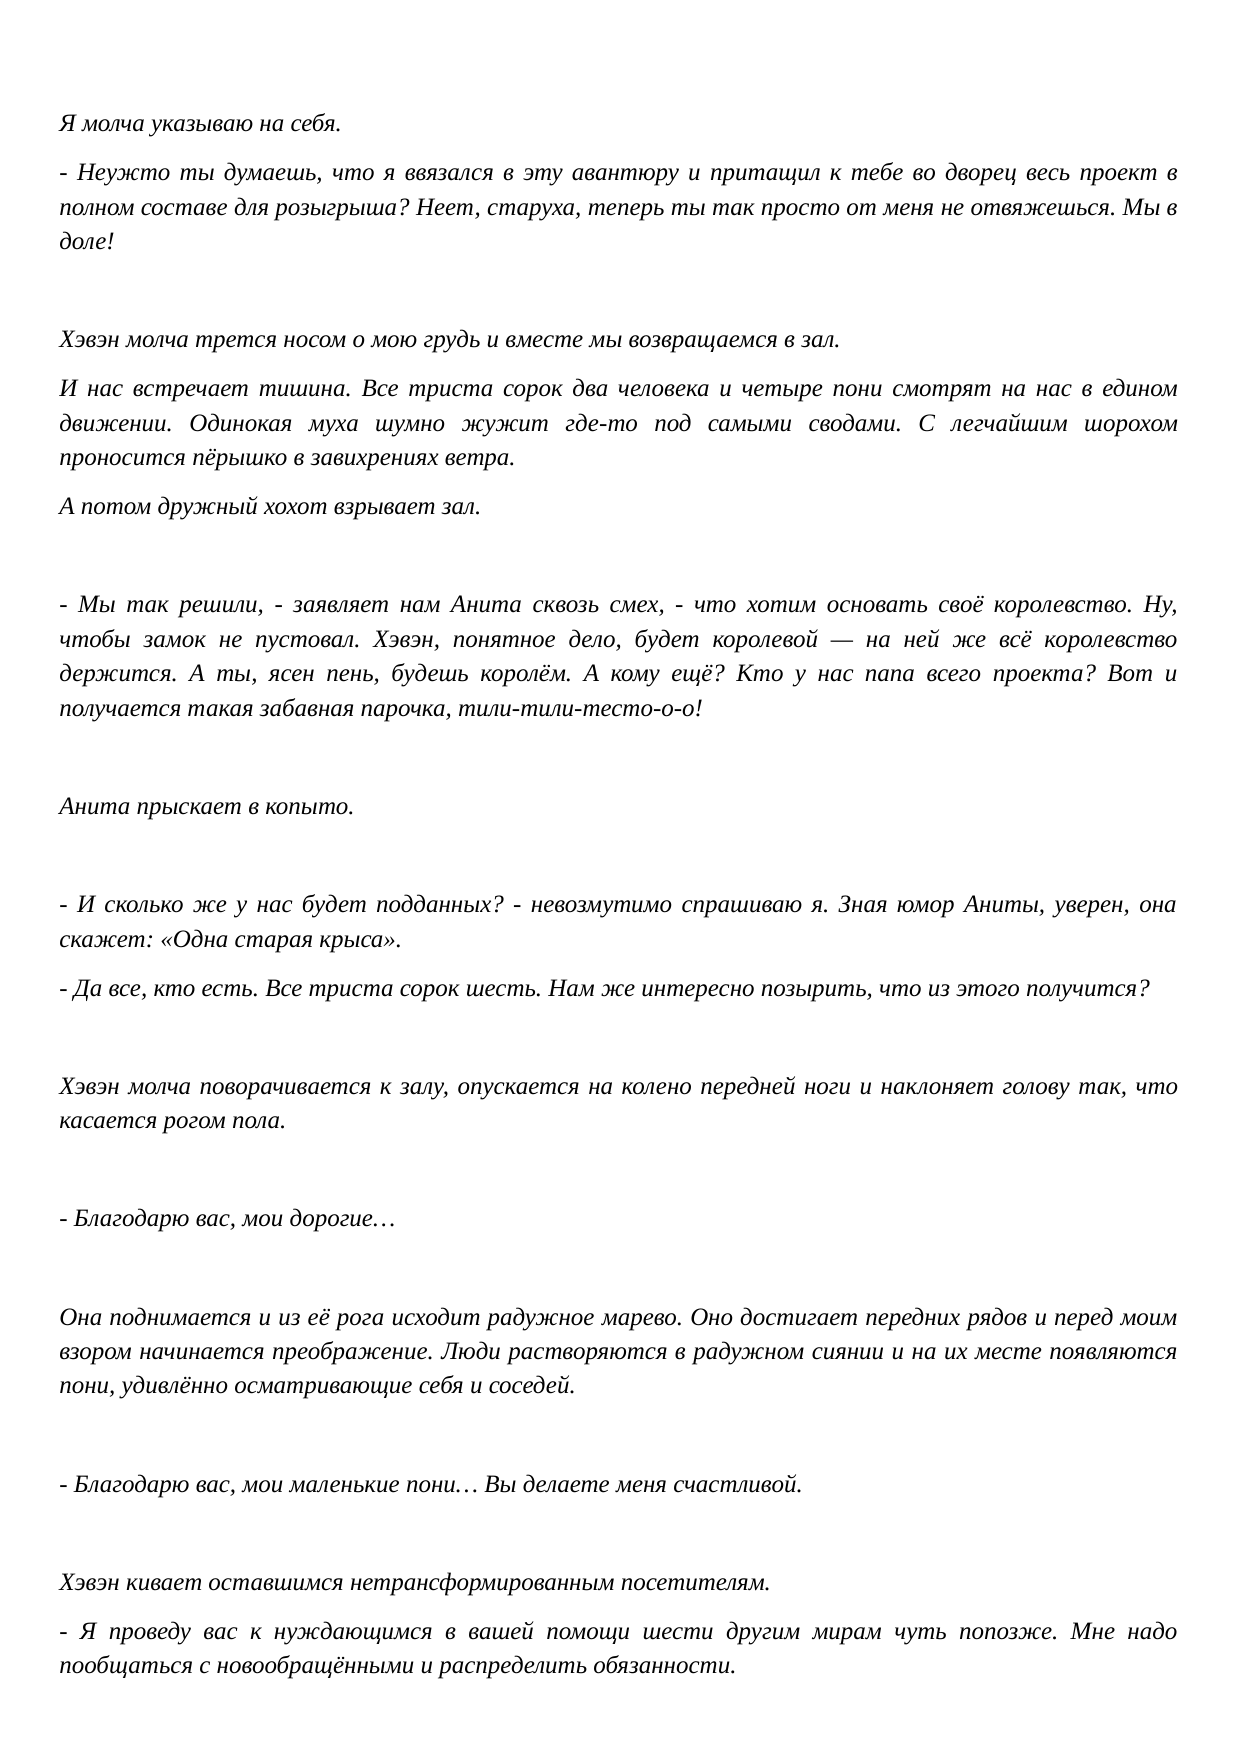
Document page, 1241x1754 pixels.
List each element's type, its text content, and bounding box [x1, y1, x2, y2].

text А потом дружный хохот взрывает зал. [59, 491, 1181, 520]
text Хэвэн молча поворачивается к залу, опускается на колено передней ноги и наклоняет голову так, что касается рогом пола. [59, 1071, 1181, 1134]
text Хэвэн кивает оставшимся нетрансформированным посетителям. [59, 1567, 1181, 1596]
text - Да все, кто есть. Все триста сорок шесть. Нам же интересно позырить, что из этого получится? [59, 973, 1181, 1001]
text Она поднимается и из её рога исходит радужное марево. Оно достигает передних рядов и перед моим взором начинается преображение. Люди растворяются в радужном сиянии и на их месте появляются пони, удивлённо осматривающие себя и соседей. [59, 1302, 1181, 1399]
text И нас встречает тишина. Все триста сорок два человека и четыре пони смотрят на нас в едином движении. Одинокая муха шумно жужит где-то под самыми сводами. С легчайшим шорохом проносится пёрышко в завихрениях ветра. [59, 373, 1181, 471]
text Я молча указываю на себя. [59, 108, 1181, 137]
text - Мы так решили, - заявляет нам Анита сквозь смех, - что хотим основать своё королевство. Ну, чтобы замок не пустовал. Хэвэн, понятное дело, будет королевой — на ней же всё королевство держится. А ты, ясен пень, будешь королём. А кому ещё? Кто у нас папа всего проекта? Вот и получается такая забавная парочка, тили-тили-тесто-о-о! [59, 589, 1181, 722]
text - И сколько же у нас будет подданных? - невозмутимо спрашиваю я. Зная юмор Аниты, уверен, она скажет: «Одна старая крыса». [59, 889, 1181, 952]
text Хэвэн молча трется носом о мою грудь и вместе мы возвращаемся в зал. [59, 324, 1181, 353]
text - Я проведу вас к нуждающимся в вашей помощи шести другим мирам чуть попозже. Мне надо пообщаться с новообращёнными и распределить обязанности. [59, 1616, 1181, 1679]
text - Неужто ты думаешь, что я ввязался в эту авантюру и притащил к тебе во дворец весь проект в полном составе для розыгрыша? Неет, старуха, теперь ты так просто от меня не отвяжешься. Мы в доле! [59, 157, 1181, 255]
text - Благодарю вас, мои дорогие… [59, 1203, 1181, 1232]
text Анита прыскает в копыто. [59, 791, 1181, 820]
text - Благодарю вас, мои маленькие пони… Вы делаете меня счастливой. [59, 1469, 1181, 1497]
